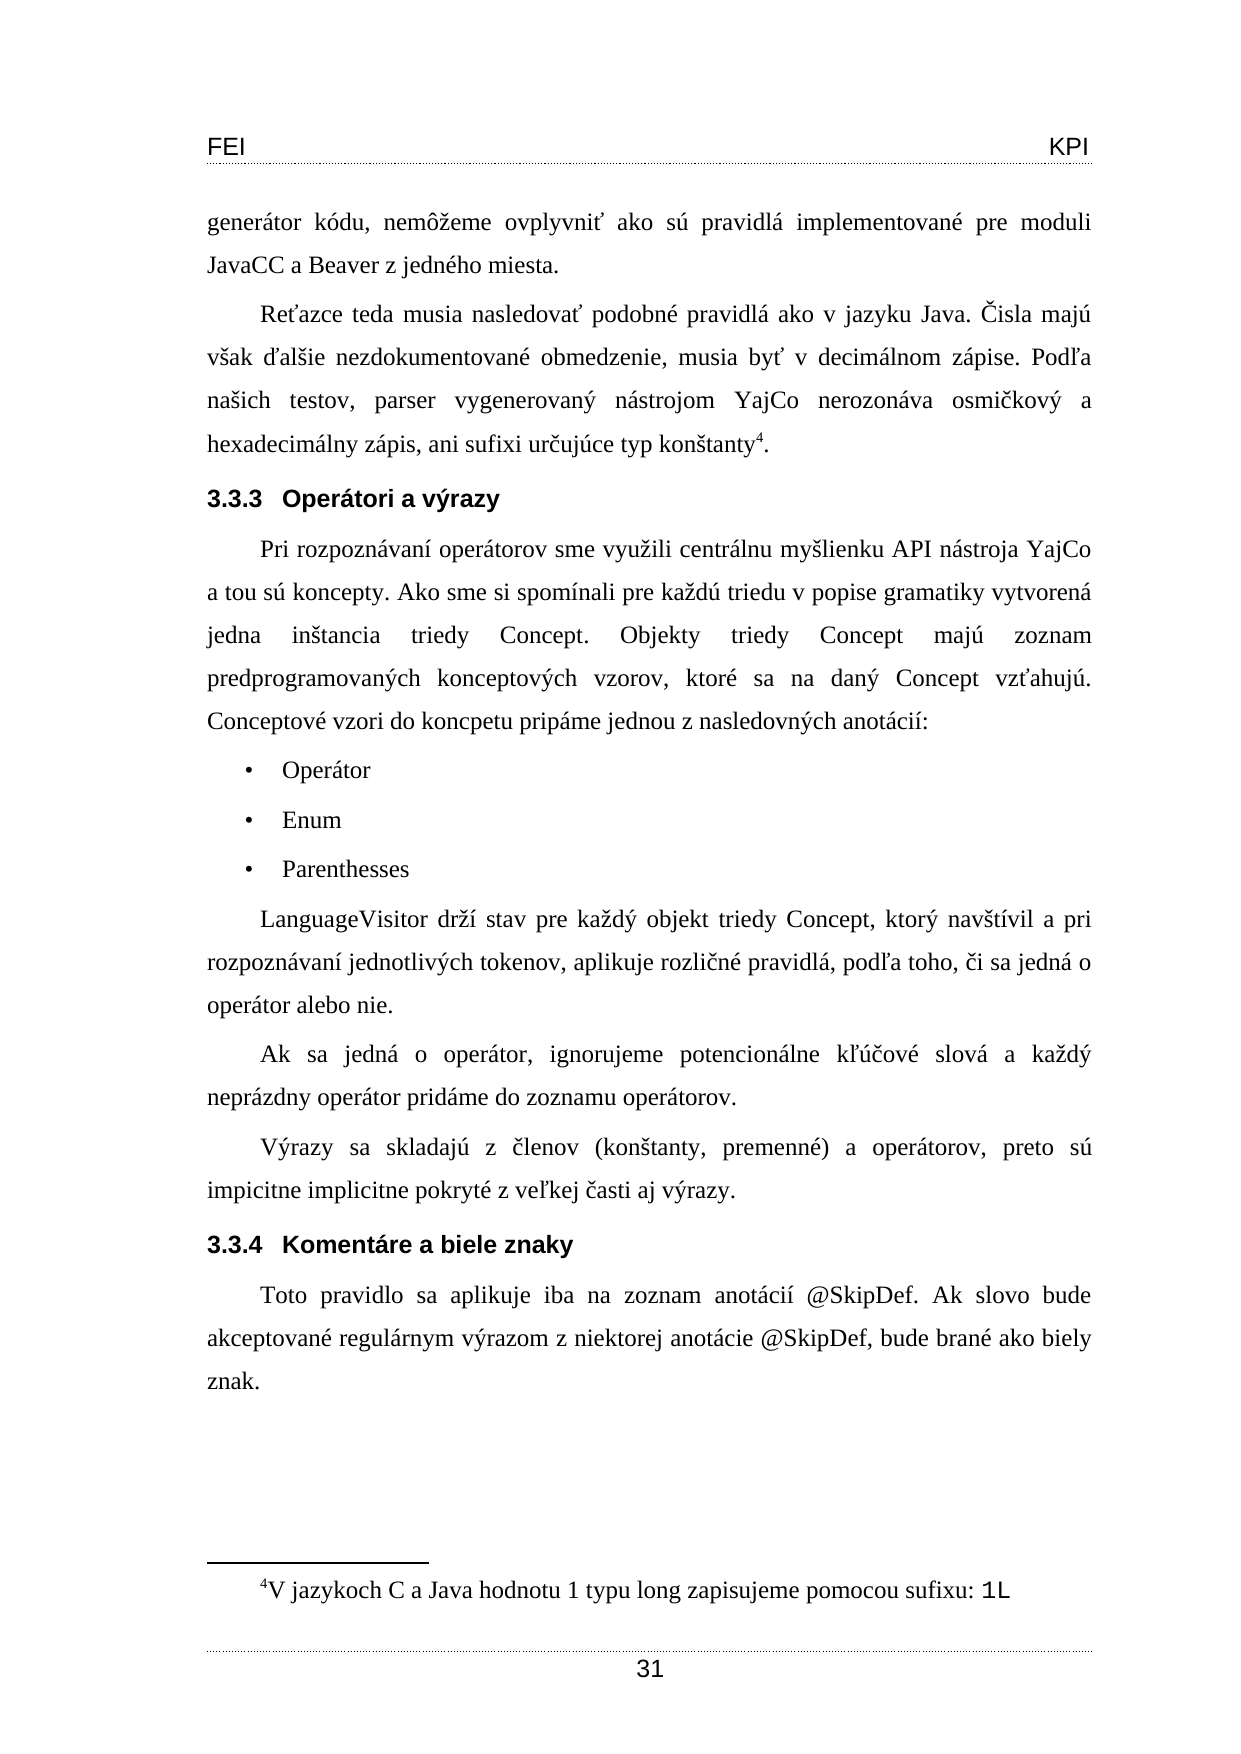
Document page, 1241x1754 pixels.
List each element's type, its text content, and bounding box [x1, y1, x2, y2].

list Enum [244, 805, 1092, 834]
text Toto pravidlo sa aplikuje iba na zoznam anotácií @SkipDef. Ak slovo bude akceptované regulárnym výrazom z niektorej anotácie @SkipDef, bude brané ako biely znak. [207, 1280, 1092, 1395]
text Výrazy sa skladajú z členov (konštanty, premenné) a operátorov, preto sú impicitne implicitne pokryté z veľkej časti aj výrazy. [207, 1132, 1092, 1204]
list Komentáre a biele znaky [207, 1231, 1092, 1259]
text LanguageVisitor drží stav pre každý objekt triedy Concept, ktorý navštívil a pri rozpoznávaní jednotlivých tokenov, aplikuje rozličné pravidlá, podľa toho, či sa jedná o operátor alebo nie. [207, 904, 1092, 1019]
text generátor kódu, nemôžeme ovplyvniť ako sú pravidlá implementované pre moduli JavaCC a Beaver z jedného miesta. [207, 207, 1092, 279]
list Parenthesses [244, 854, 1092, 883]
list Operátor [244, 756, 1092, 784]
text V jazykoch C a Java hodnotu 1 typu long zapisujeme pomocou sufixu: 1L [207, 1575, 1092, 1606]
text Ak sa jedná o operátor, ignorujeme potencionálne kľúčové slová a každý neprázdny operátor pridáme do zoznamu operátorov. [207, 1039, 1092, 1111]
list Operátori a výrazy [207, 484, 1092, 513]
text Pri rozpoznávaní operátorov sme využili centrálnu myšlienku API nástroja YajCo a tou sú koncepty. Ako sme si spomínali pre každú triedu v popise gramatiky vytvorená jedna inštancia triedy Concept. Objekty triedy Concept majú zoznam predprogramovaných konceptových vzorov, ktoré sa na daný Concept vzťahujú. Conceptové vzori do koncpetu pripáme jednou z nasledovných anotácií: [207, 534, 1092, 735]
text Reťazce teda musia nasledovať podobné pravidlá ako v jazyku Java. Čisla majú však ďalšie nezdokumentované obmedzenie, musia byť v decimálnom zápise. Podľa našich testov, parser vygenerovaný nástrojom YajCo nerozonáva osmičkový a hexadecimálny zápis, ani sufixi určujúce typ konštanty. [207, 299, 1092, 457]
